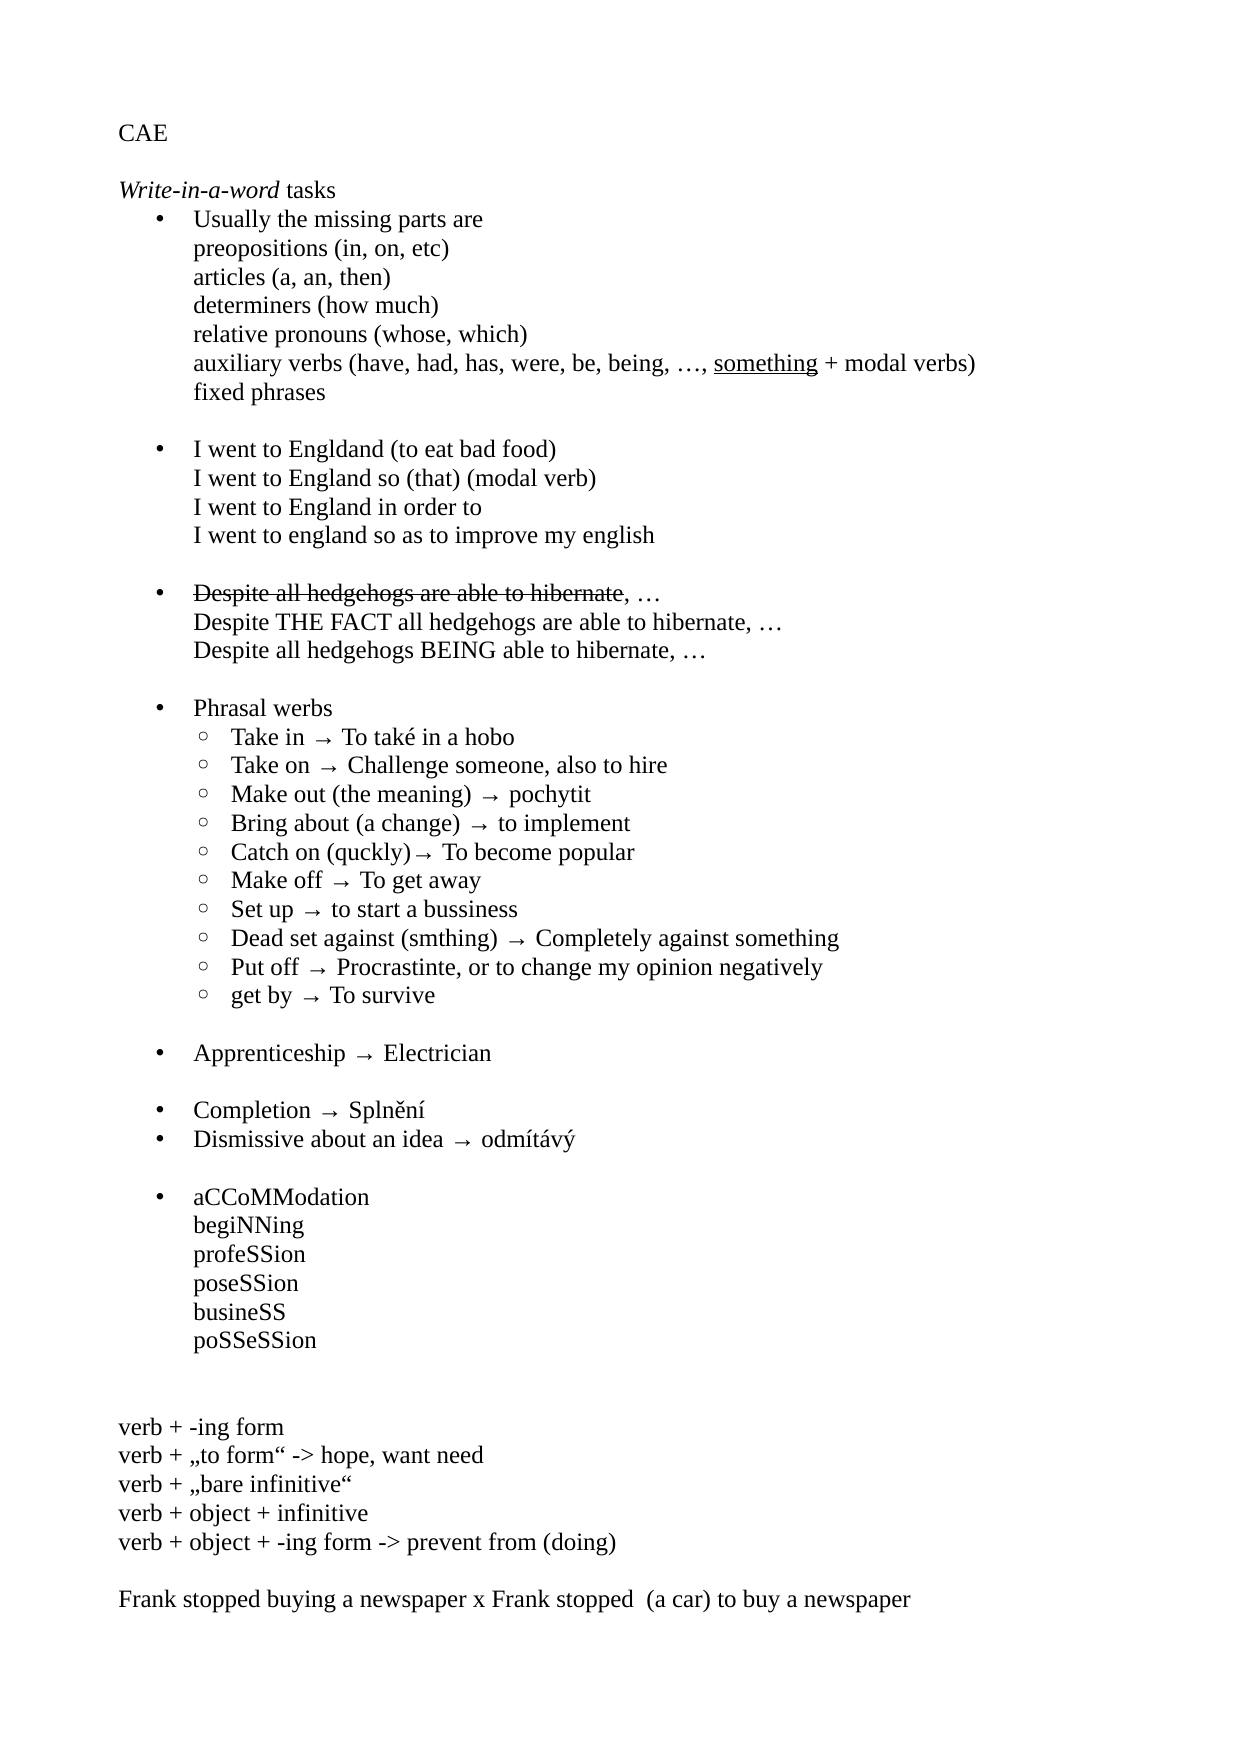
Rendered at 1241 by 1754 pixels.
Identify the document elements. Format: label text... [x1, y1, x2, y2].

list Make off → To get away [193, 866, 1122, 894]
list Dead set against (smthing) → Completely against something [193, 923, 1122, 952]
list get by → To survive [193, 981, 1122, 1009]
list I went to Engldand (to eat bad food) I went to England so (that) (modal verb) I went to England in order to I went to england so as to improve my english [156, 434, 1122, 549]
text Write-in-a-word tasks [118, 176, 1122, 204]
list Catch on (quckly)→ To become popular [193, 837, 1122, 866]
list aCCoMModation begiNNing profeSSion poseSSion busineSS poSSeSSion [156, 1182, 1122, 1354]
list Take on → Challenge someone, also to hire [193, 751, 1122, 779]
text verb + -ing form [118, 1412, 1122, 1441]
list Set up → to start a bussiness [193, 894, 1122, 923]
list Put off → Procrastinte, or to change my opinion negatively [193, 952, 1122, 981]
text verb + „to form“ -> hope, want need [118, 1441, 1122, 1469]
list Bring about (a change) → to implement [193, 808, 1122, 837]
list Apprenticeship → Electrician [156, 1038, 1122, 1067]
text verb + object + -ing form -> prevent from (doing) [118, 1527, 1122, 1556]
text verb + object + infinitive [118, 1498, 1122, 1527]
text CAE [118, 118, 1122, 147]
list Dismissive about an idea → odmítávý [156, 1124, 1122, 1153]
list Usually the missing parts are preopositions (in, on, etc) articles (a, an, then) determiners (how much) relative pronouns (whose, which) auxiliary verbs (have, had, has, were, be, being, …, something + modal verbs) fixed phrases [156, 204, 1122, 434]
list Phrasal werbs [156, 693, 1122, 722]
list Despite all hedgehogs are able to hibernate, … Despite THE FACT all hedgehogs are able to hibernate, … Despite all hedgehogs BEING able to hibernate, … [156, 578, 1122, 693]
text Frank stopped buying a newspaper x Frank stopped (a car) to buy a newspaper [118, 1584, 1122, 1613]
list Completion → Splnění [156, 1096, 1122, 1124]
list Make out (the meaning) → pochytit [193, 779, 1122, 808]
list Take in → To také in a hobo [193, 722, 1122, 751]
text verb + „bare infinitive“ [118, 1469, 1122, 1498]
